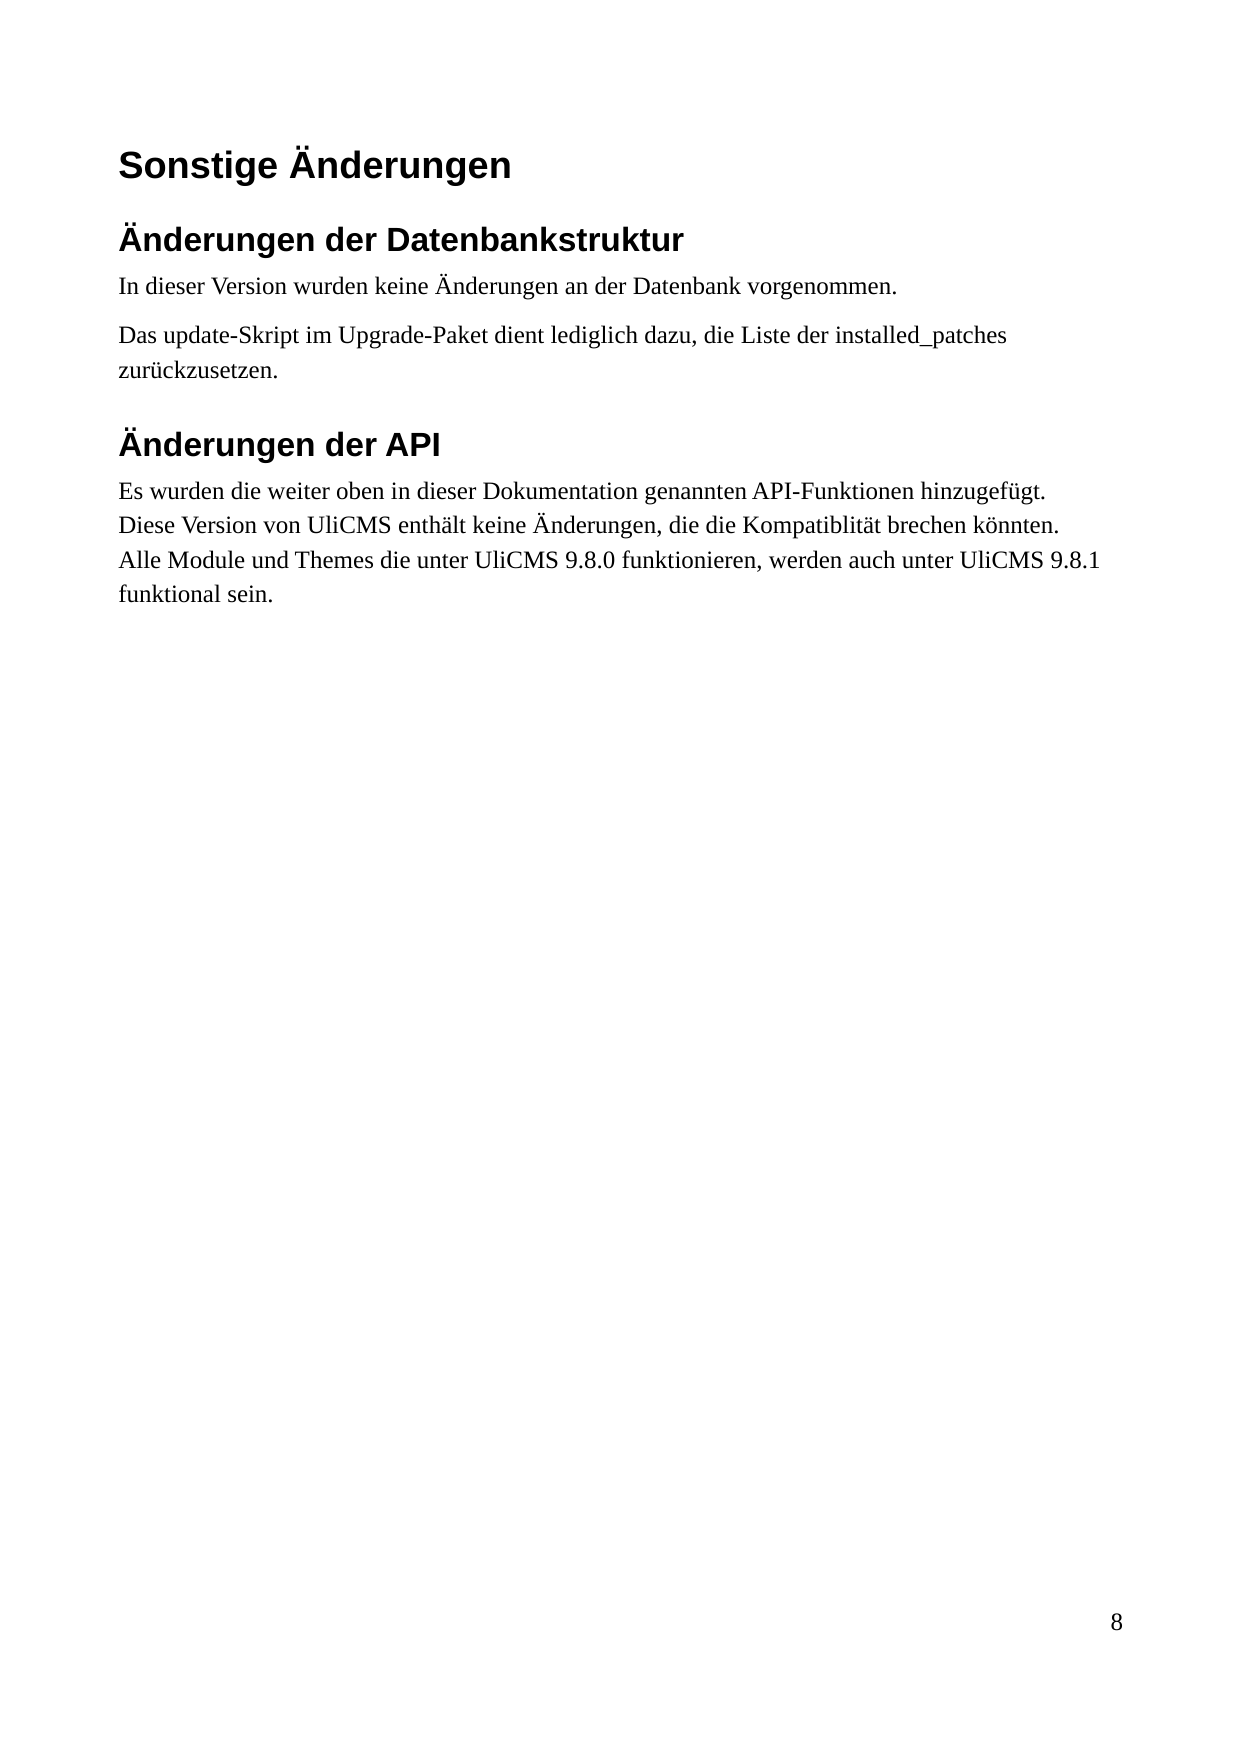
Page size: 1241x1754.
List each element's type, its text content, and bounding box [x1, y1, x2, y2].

subtitle Änderungen der API [118, 425, 1123, 463]
subtitle Sonstige Änderungen [118, 143, 1123, 187]
text Es wurden die weiter oben in dieser Dokumentation genannten API-Funktionen hinzugefügt. Diese Version von UliCMS enthält keine Änderungen, die die Kompatiblität brechen könnten. Alle Module und Themes die unter UliCMS 9.8.0 funktionieren, werden auch unter UliCMS 9.8.1 funktional sein. [118, 476, 1123, 608]
subtitle Änderungen der Datenbankstruktur [118, 220, 1123, 259]
text In dieser Version wurden keine Änderungen an der Datenbank vorgenommen. [118, 271, 1123, 300]
text Das update-Skript im Upgrade-Paket dient lediglich dazu, die Liste der installed_patches zurückzusetzen. [118, 320, 1123, 383]
